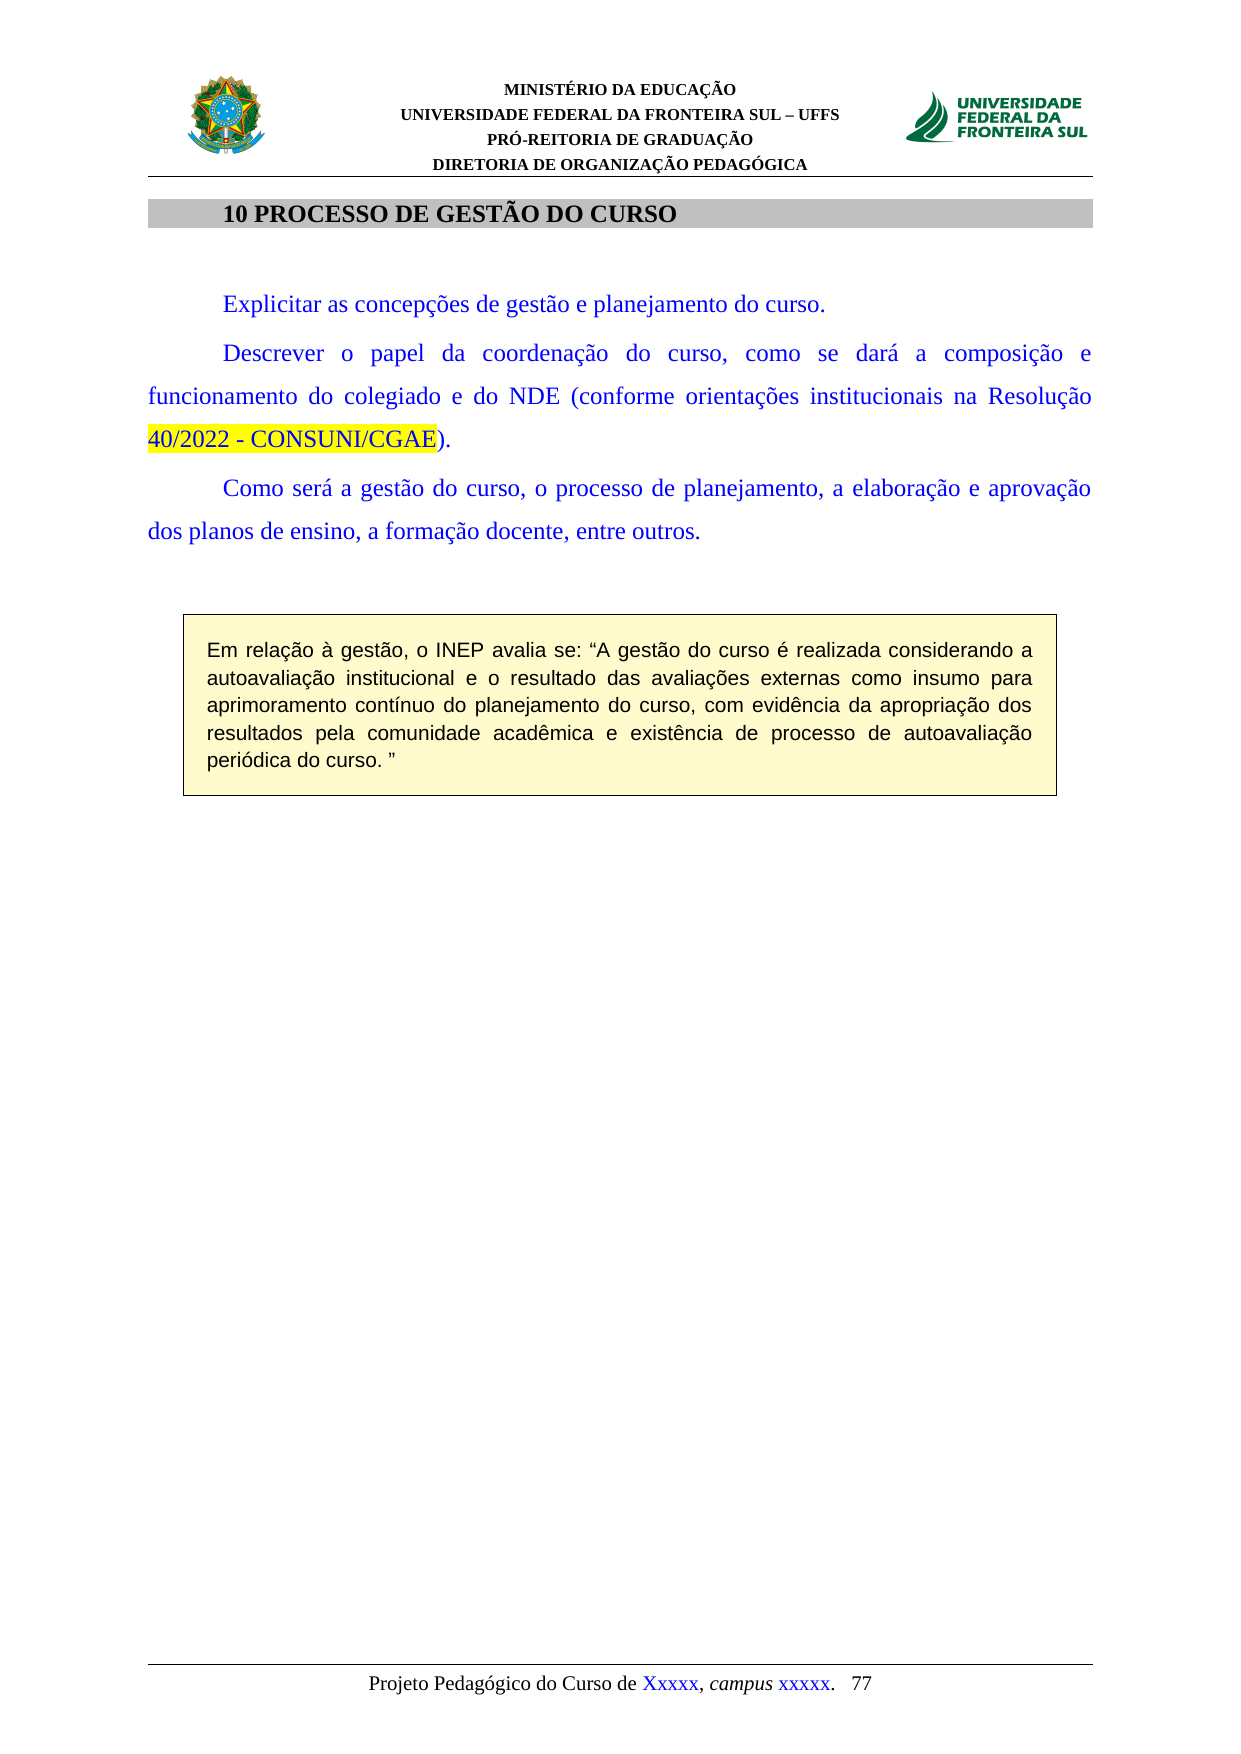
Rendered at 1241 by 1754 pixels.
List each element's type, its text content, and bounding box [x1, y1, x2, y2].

picture [903, 90, 1090, 146]
text Explicitar as concepções de gestão e planejamento do curso. [148, 289, 1093, 317]
text Em relação à gestão, o INEP avalia se: “A gestão do curso é realizada considerando a autoavaliação institucional e o resultado das avaliações externas como insumo para aprimoramento contínuo do planejamento do curso, com evidência da apropriação dos resultados pela comunidade acadêmica e existência de processo de autoavaliação periódica do curso. ” [184, 615, 1056, 795]
subtitle 10 PROCESSO DE GESTÃO DO CURSO [148, 199, 1093, 228]
text Como será a gestão do curso, o processo de planejamento, a elaboração e aprovação dos planos de ensino, a formação docente, entre outros. [148, 473, 1093, 545]
text Descrever o papel da coordenação do curso, como se dará a composição e funcionamento do colegiado e do NDE (conforme orientações institucionais na Resolução 40/2022 - CONSUNI/CGAE). [148, 338, 1093, 453]
picture [187, 76, 265, 154]
